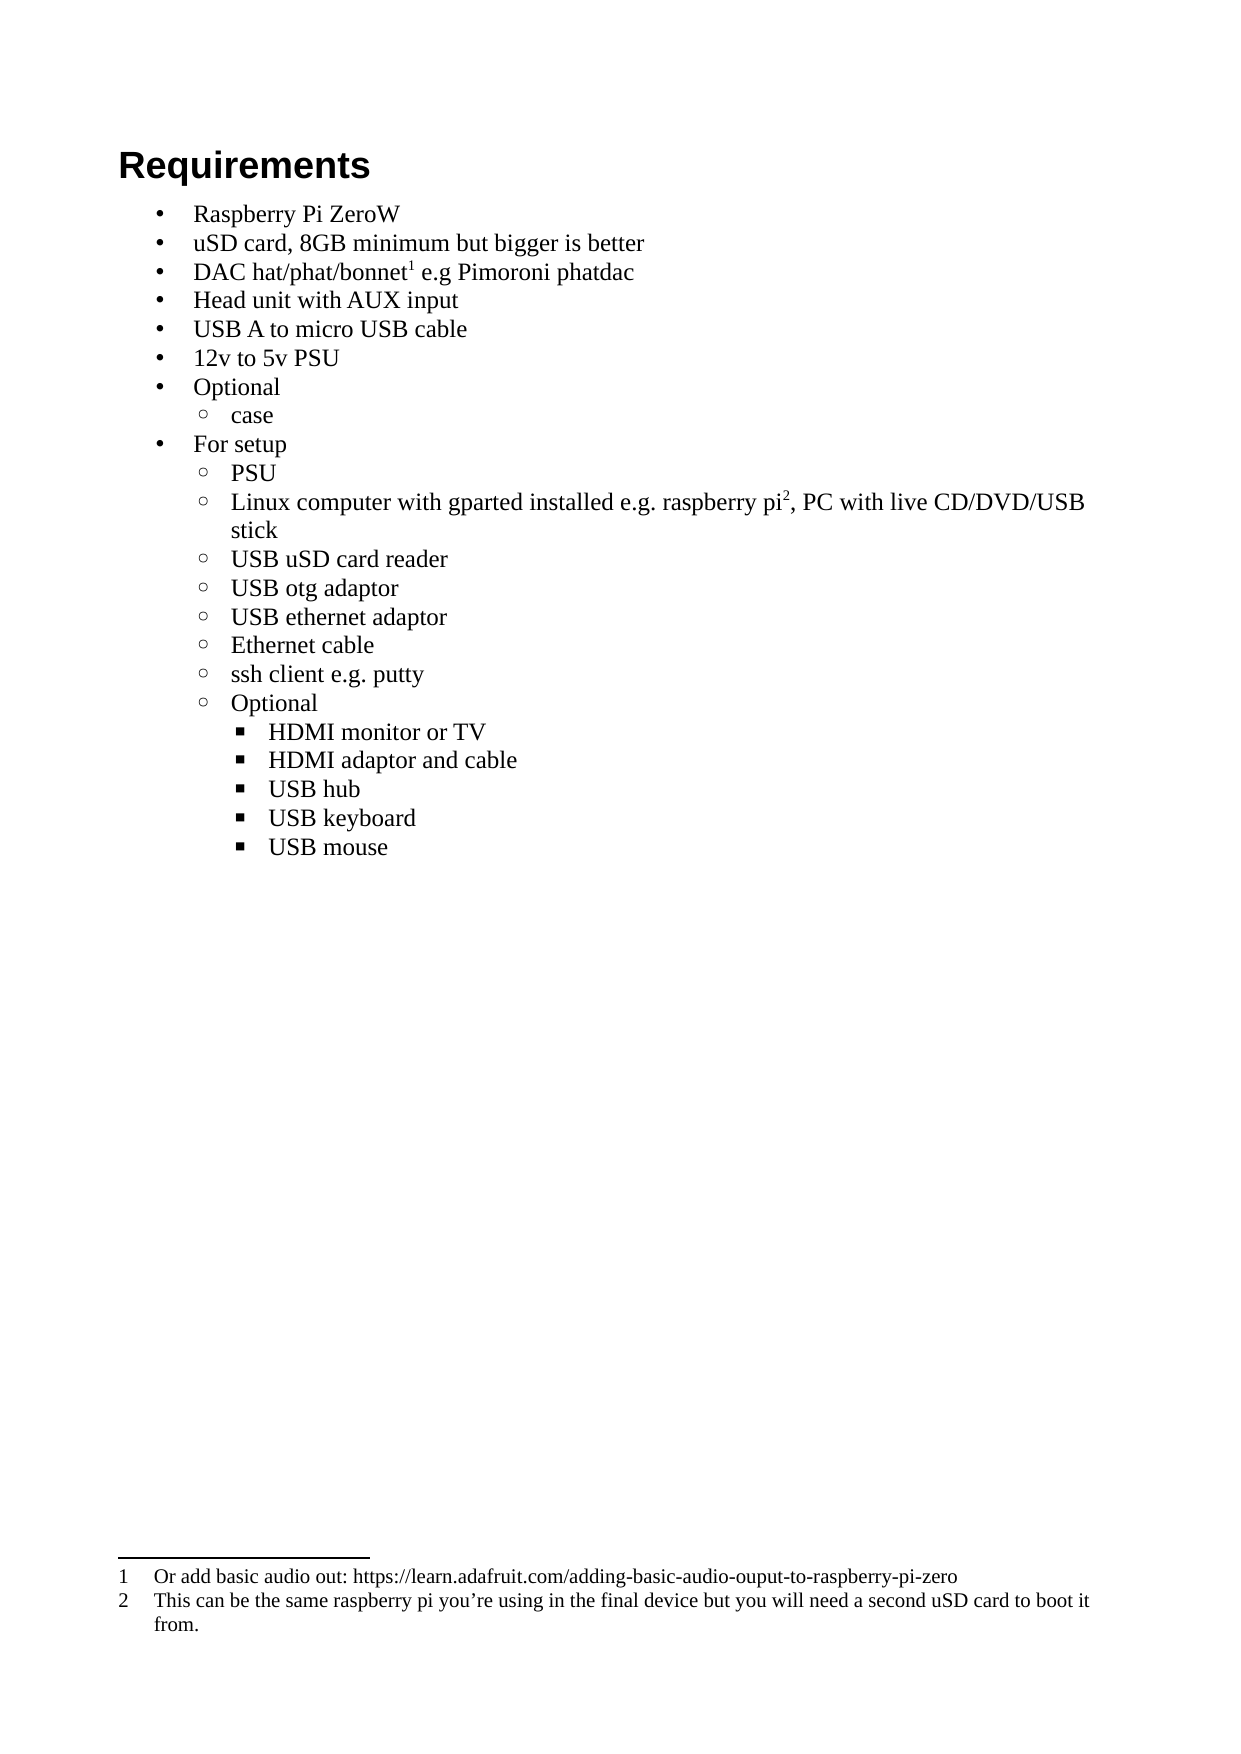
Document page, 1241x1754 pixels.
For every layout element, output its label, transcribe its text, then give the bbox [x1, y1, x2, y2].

list ssh client e.g. putty [193, 659, 1122, 688]
list For setup [156, 429, 1122, 458]
list HDMI monitor or TV [231, 717, 1122, 746]
list Optional [156, 372, 1122, 401]
list uSD card, 8GB minimum but bigger is better [156, 228, 1122, 257]
subtitle Requirements [118, 143, 1122, 187]
list Linux computer with gparted installed e.g. raspberry pi, PC with live CD/DVD/USB stick [193, 487, 1122, 544]
list USB otg adaptor [193, 573, 1122, 602]
list HDMI adaptor and cable [231, 746, 1122, 774]
list USB ethernet adaptor [193, 602, 1122, 631]
list Raspberry Pi ZeroW [156, 199, 1122, 228]
list Or add basic audio out: https://learn.adafruit.com/adding-basic-audio-ouput-to-raspberry-pi-zero [118, 1564, 1122, 1588]
list USB keyboard [231, 803, 1122, 832]
list DAC hat/phat/bonnet e.g Pimoroni phatdac [156, 257, 1122, 286]
list PSU [193, 458, 1122, 487]
list 12v to 5v PSU [156, 343, 1122, 372]
list USB A to micro USB cable [156, 314, 1122, 343]
list USB hub [231, 774, 1122, 803]
list USB mouse [231, 832, 1122, 861]
list Head unit with AUX input [156, 286, 1122, 314]
list This can be the same raspberry pi you’re using in the final device but you will need a second uSD card to boot it from. [118, 1588, 1122, 1636]
list Optional [193, 688, 1122, 717]
list Ethernet cable [193, 631, 1122, 659]
list USB uSD card reader [193, 544, 1122, 573]
list case [193, 401, 1122, 429]
